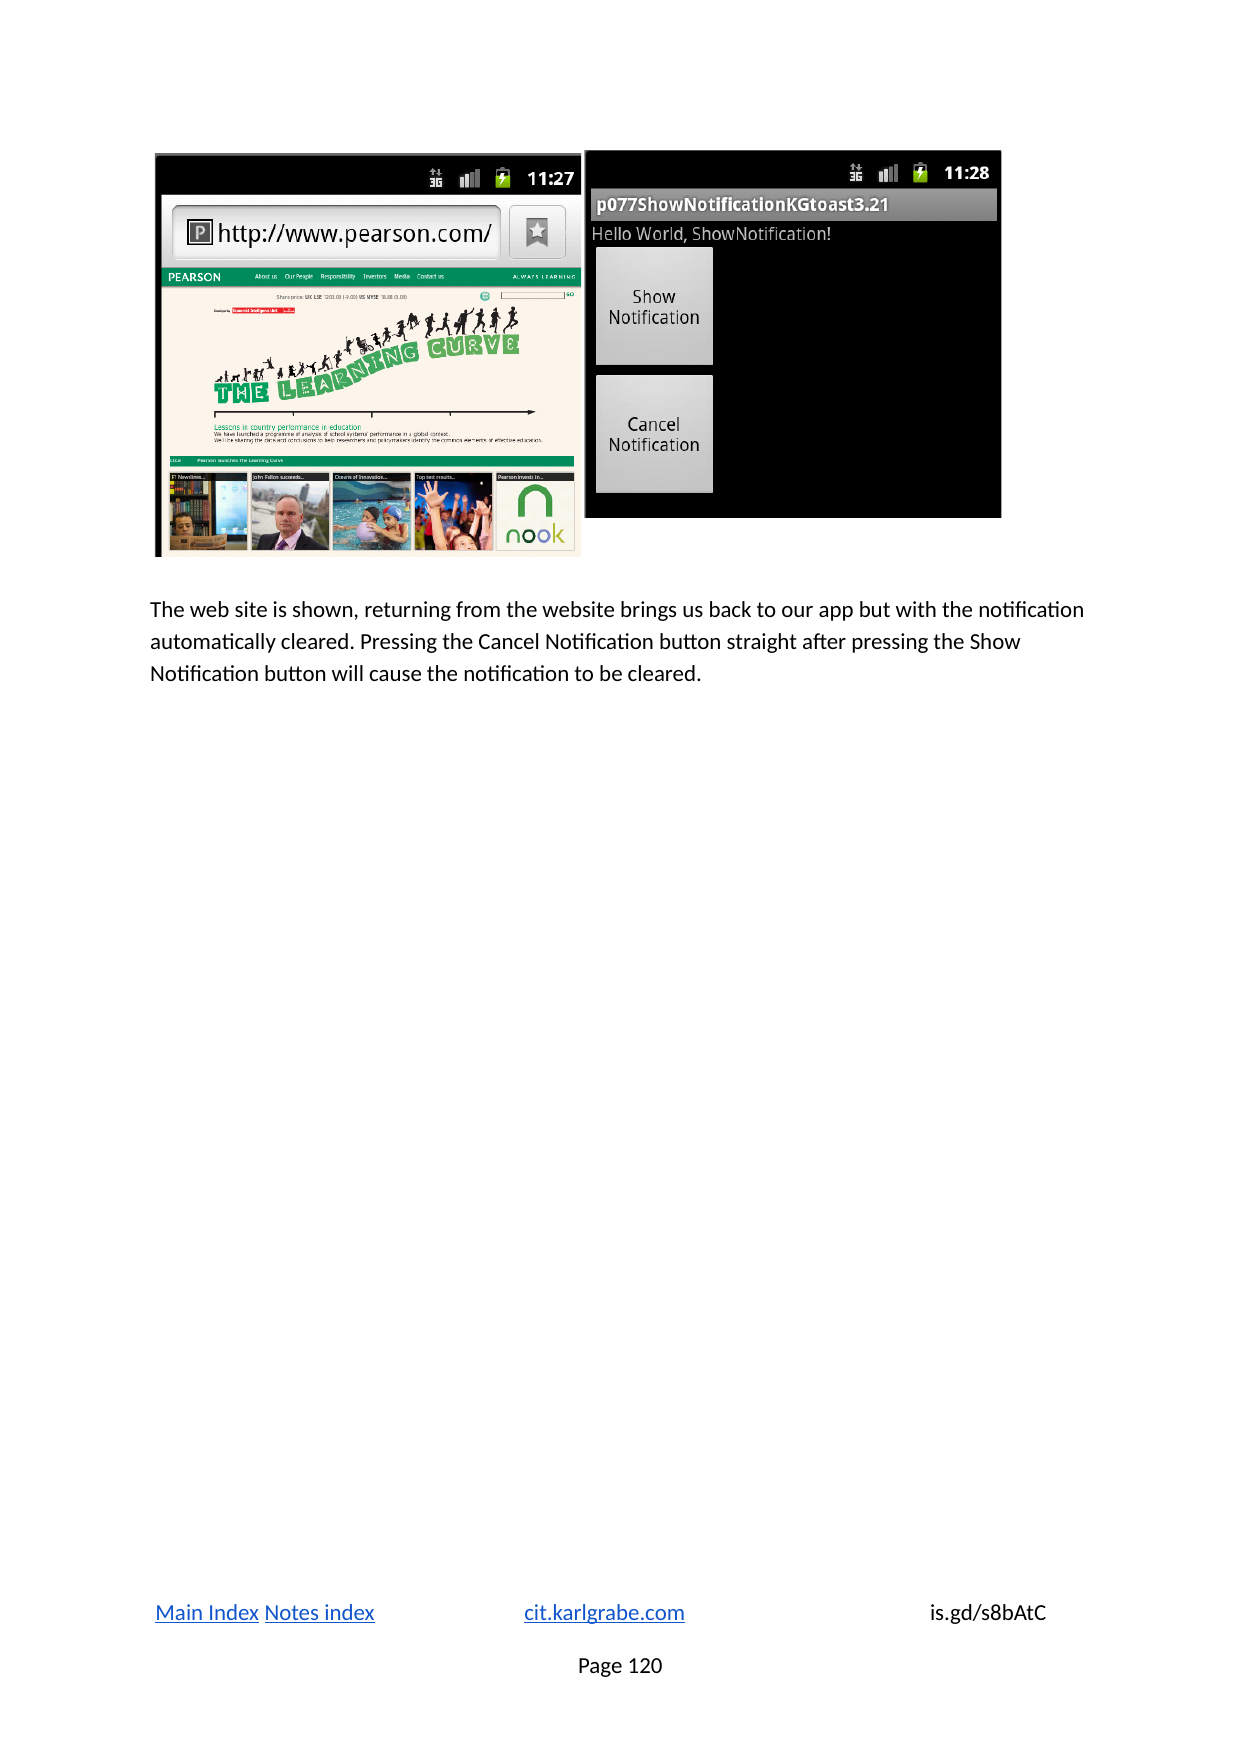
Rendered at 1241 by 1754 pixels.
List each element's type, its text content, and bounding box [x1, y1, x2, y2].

picture [584, 150, 1002, 518]
picture [154, 153, 582, 557]
text The web site is shown, returning from the website brings us back to our app but with the notification automatically cleared. Pressing the Cancel Notification button straight after pressing the Show Notification button will cause the notification to be cleared. [150, 595, 1090, 688]
